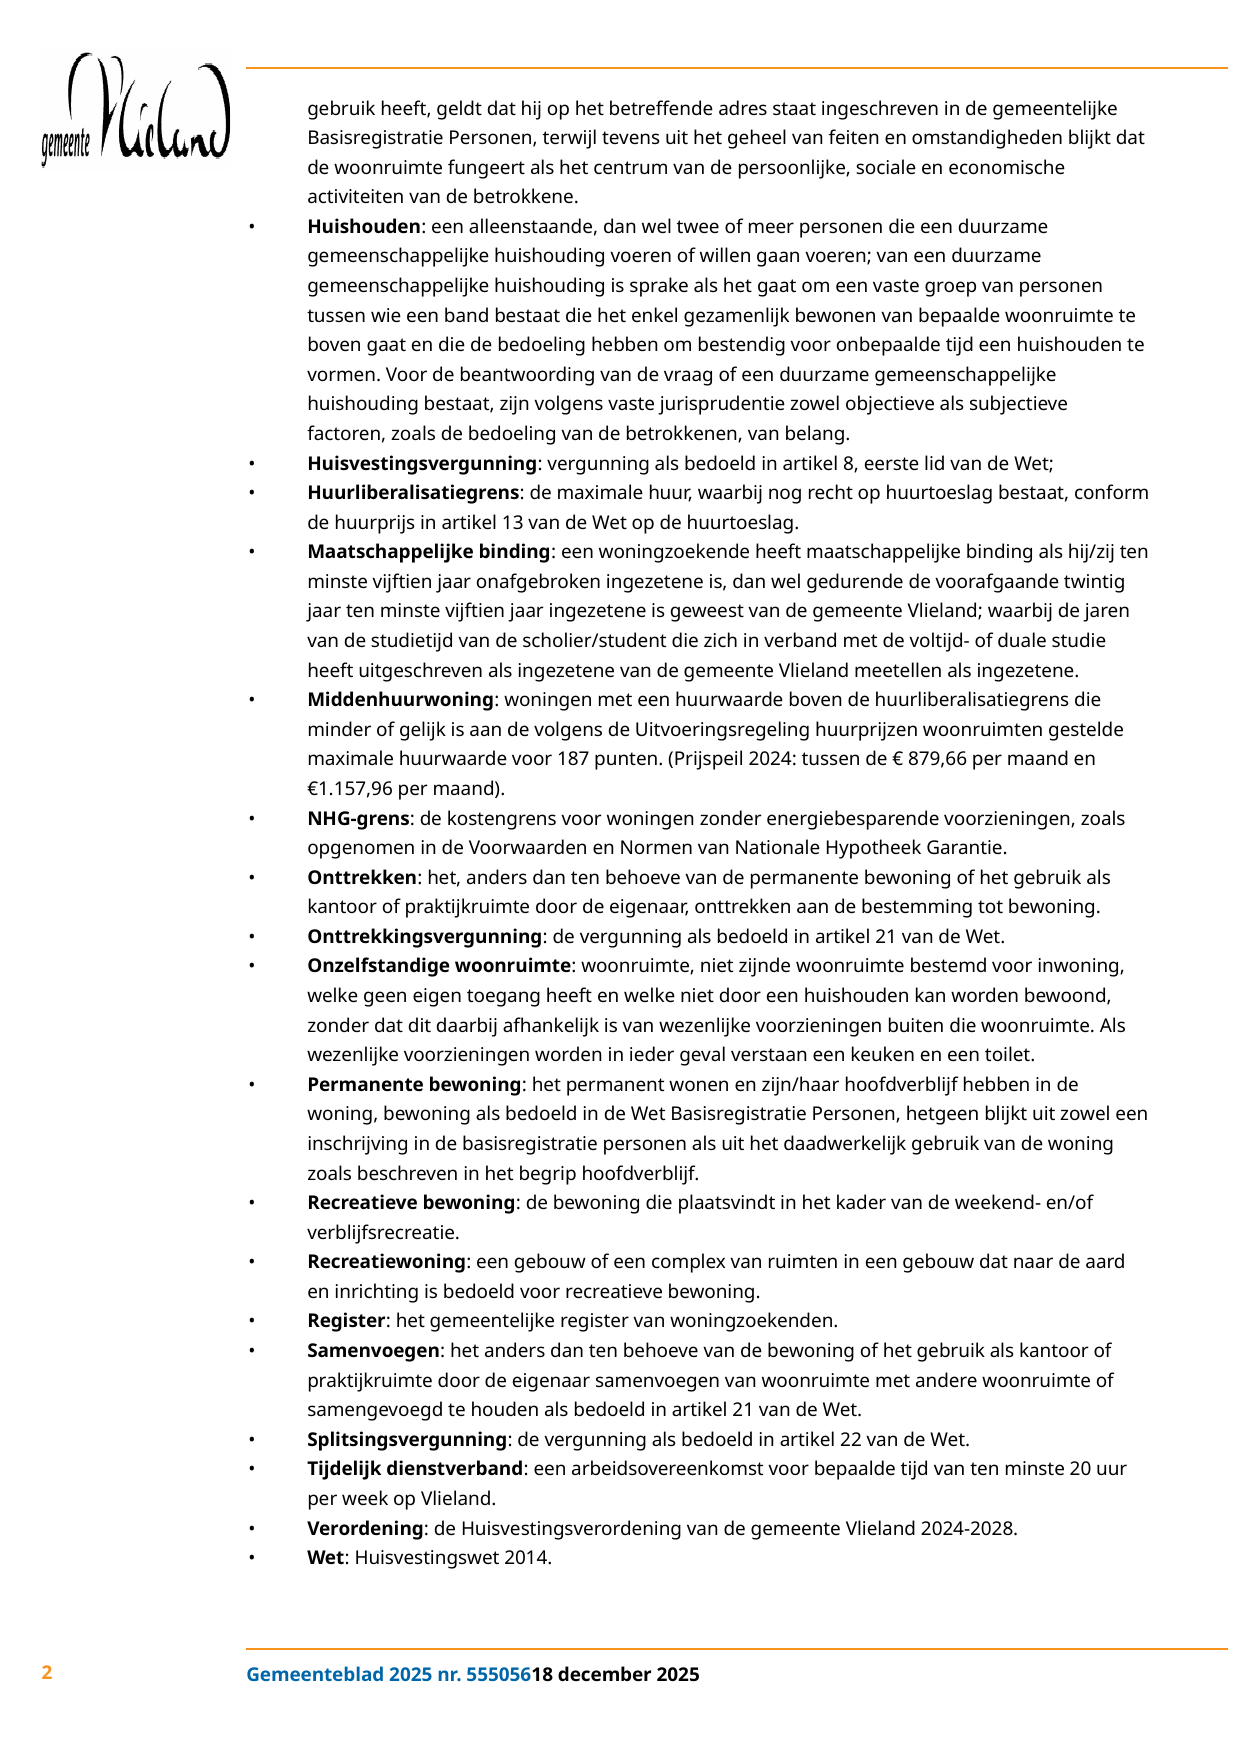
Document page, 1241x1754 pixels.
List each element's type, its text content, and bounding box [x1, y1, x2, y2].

list Onttrekken: het, anders dan ten behoeve van de permanente bewoning of het gebruik als kantoor of praktijkruimte door de eigenaar, onttrekken aan de bestemming tot bewoning. [248, 864, 1152, 919]
list Wet: Huisvestingswet 2014. [248, 1544, 1152, 1570]
list Tijdelijk dienstverband: een arbeidsovereenkomst voor bepaalde tijd van ten minste 20 uur per week op Vlieland. [248, 1456, 1152, 1511]
list Splitsingsvergunning: de vergunning als bedoeld in artikel 22 van de Wet. [248, 1426, 1152, 1452]
list Register: het gemeentelijke register van woningzoekenden. [248, 1308, 1152, 1333]
list Huisvestingsvergunning: vergunning als bedoeld in artikel 8, eerste lid van de Wet; [248, 450, 1152, 476]
list Recreatiewoning: een gebouw of een complex van ruimten in een gebouw dat naar de aard en inrichting is bedoeld voor recreatieve bewoning. [248, 1248, 1152, 1304]
list Samenvoegen: het anders dan ten behoeve van de bewoning of het gebruik als kantoor of praktijkruimte door de eigenaar samenvoegen van woonruimte met andere woonruimte of samengevoegd te houden als bedoeld in artikel 21 van de Wet. [248, 1337, 1152, 1422]
list Maatschappelijke binding: een woningzoekende heeft maatschappelijke binding als hij/zij ten minste vijftien jaar onafgebroken ingezetene is, dan wel gedurende de voorafgaande twintig jaar ten minste vijftien jaar ingezetene is geweest van de gemeente Vlieland; waarbij de jaren van de studietijd van de scholier/student die zich in verband met de voltijd- of duale studie heeft uitgeschreven als ingezetene van de gemeente Vlieland meetellen als ingezetene. [248, 538, 1152, 683]
list gebruik heeft, geldt dat hij op het betreffende adres staat ingeschreven in de gemeentelijke Basisregistratie Personen, terwijl tevens uit het geheel van feiten en omstandigheden blijkt dat de woonruimte fungeert als het centrum van de persoonlijke, sociale en economische activiteiten van de betrokkene. [248, 95, 1152, 209]
list Permanente bewoning: het permanent wonen en zijn/haar hoofdverblijf hebben in de woning, bewoning als bedoeld in de Wet Basisregistratie Personen, hetgeen blijkt uit zowel een inschrijving in de basisregistratie personen als uit het daadwerkelijk gebruik van de woning zoals beschreven in het begrip hoofdverblijf. [248, 1071, 1152, 1186]
list Verordening: de Huisvestingsverordening van de gemeente Vlieland 2024-2028. [248, 1515, 1152, 1541]
picture [41, 47, 231, 172]
list NHG-grens: de kostengrens voor woningen zonder energiebesparende voorzieningen, zoals opgenomen in de Voorwaarden en Normen van Nationale Hypotheek Garantie. [248, 805, 1152, 860]
list Huurliberalisatiegrens: de maximale huur, waarbij nog recht op huurtoeslag bestaat, conform de huurprijs in artikel 13 van de Wet op de huurtoeslag. [248, 479, 1152, 535]
list Huishouden: een alleenstaande, dan wel twee of meer personen die een duurzame gemeenschappelijke huishouding voeren of willen gaan voeren; van een duurzame gemeenschappelijke huishouding is sprake als het gaat om een vaste groep van personen tussen wie een band bestaat die het enkel gezamenlijk bewonen van bepaalde woonruimte te boven gaat en die de bedoeling hebben om bestendig voor onbepaalde tijd een huishouden te vormen. Voor de beantwoording van de vraag of een duurzame gemeenschappelijke huishouding bestaat, zijn volgens vaste jurisprudentie zowel objectieve als subjectieve factoren, zoals de bedoeling van de betrokkenen, van belang. [248, 213, 1152, 446]
list Recreatieve bewoning: de bewoning die plaatsvindt in het kader van de weekend- en/of verblijfsrecreatie. [248, 1189, 1152, 1245]
list Middenhuurwoning: woningen met een huurwaarde boven de huurliberalisatiegrens die minder of gelijk is aan de volgens de Uitvoeringsregeling huurprijzen woonruimten gestelde maximale huurwaarde voor 187 punten. (Prijspeil 2024: tussen de € 879,66 per maand en €1.157,96 per maand). [248, 686, 1152, 801]
list Onttrekkingsvergunning: de vergunning als bedoeld in artikel 21 van de Wet. [248, 923, 1152, 949]
list Onzelfstandige woonruimte: woonruimte, niet zijnde woonruimte bestemd voor inwoning, welke geen eigen toegang heeft en welke niet door een huishouden kan worden bewoond, zonder dat dit daarbij afhankelijk is van wezenlijke voorzieningen buiten die woonruimte. Als wezenlijke voorzieningen worden in ieder geval verstaan een keuken en een toilet. [248, 953, 1152, 1067]
